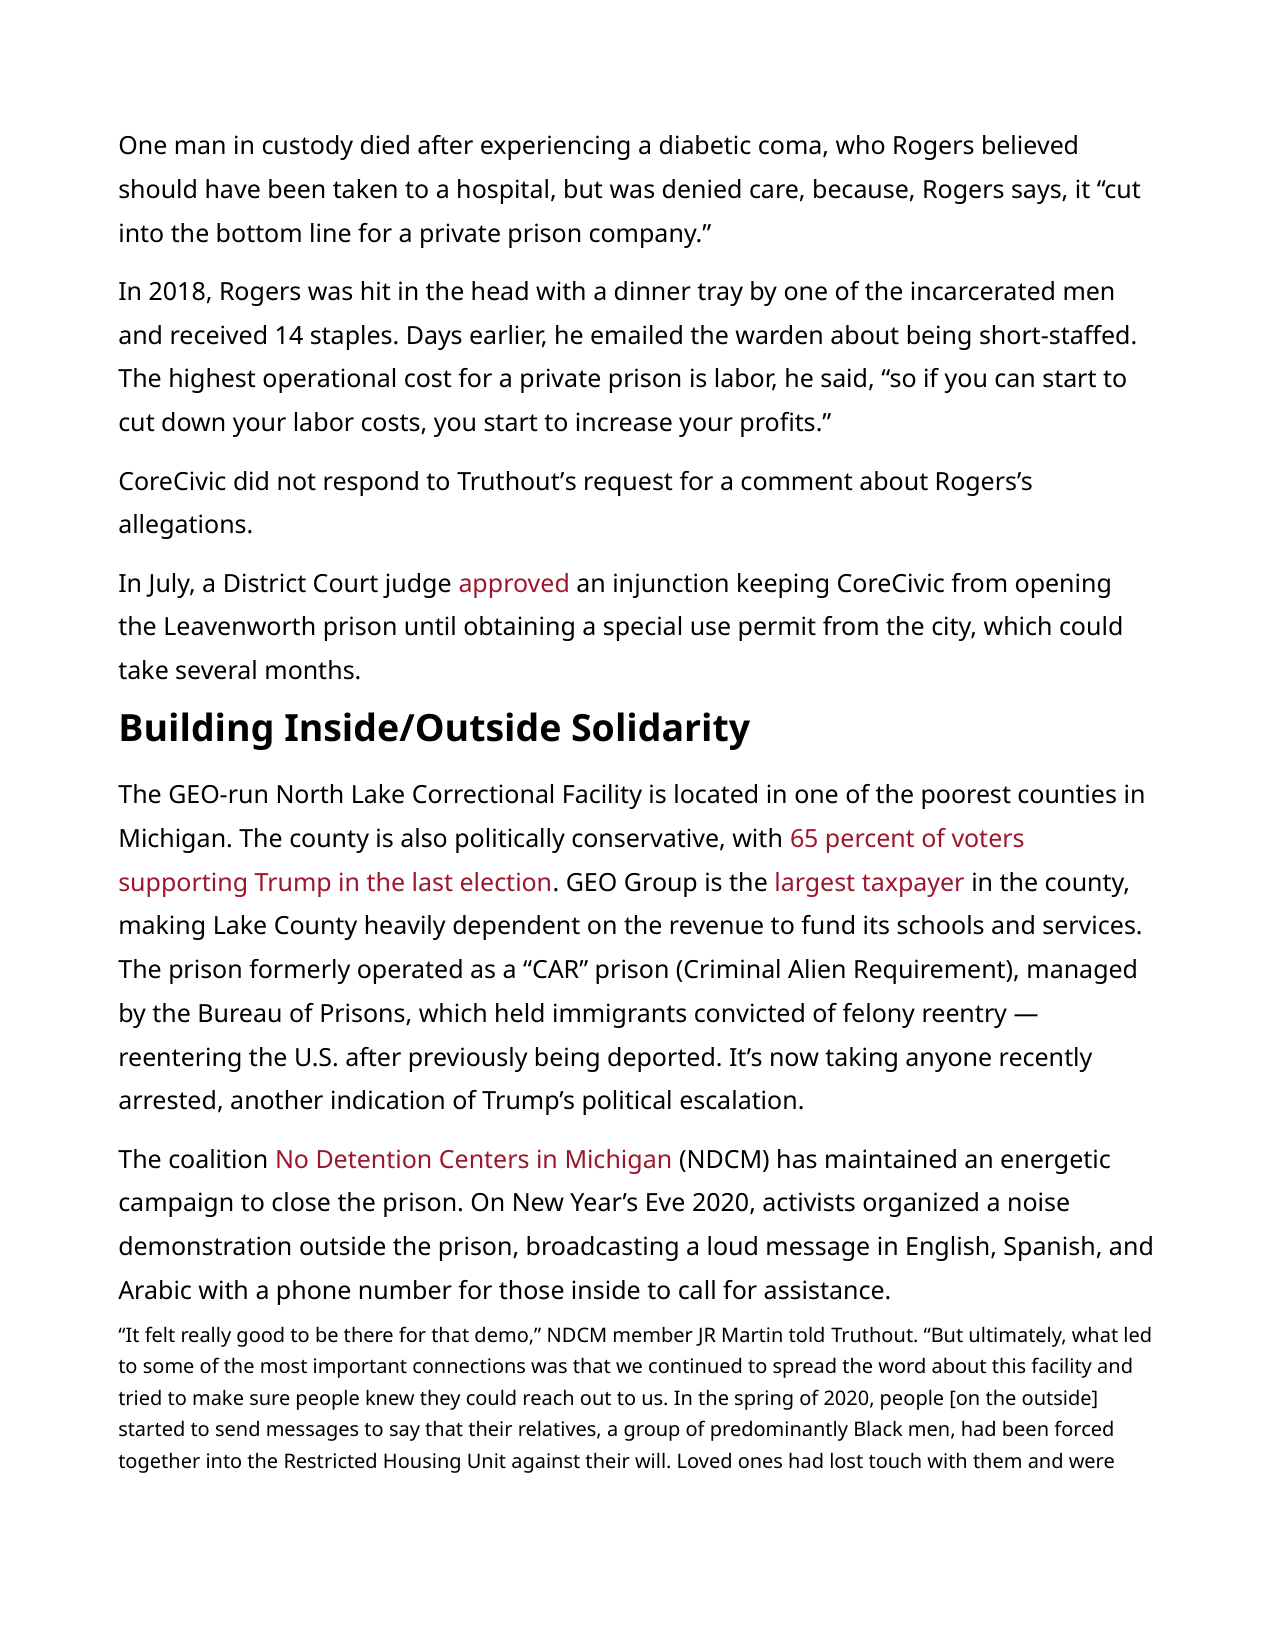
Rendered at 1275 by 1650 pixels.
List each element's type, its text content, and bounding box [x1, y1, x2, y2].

text The coalition No Detention Centers in Michigan (NDCM) has maintained an energetic campaign to close the prison. On New Year’s Eve 2020, activists organized a noise demonstration outside the prison, broadcasting a loud message in English, Spanish, and Arabic with a phone number for those inside to call for assistance. [118, 1132, 1157, 1307]
text “It felt really good to be there for that demo,” NDCM member JR Martin told Truthout. “But ultimately, what led to some of the most important connections was that we continued to spread the word about this facility and tried to make sure people knew they could reach out to us. In the spring of 2020, people [on the outside] started to send messages to say that their relatives, a group of predominantly Black men, had been forced together into the Restricted Housing Unit against their will. Loved ones had lost touch with them and were [118, 1321, 1157, 1474]
text One man in custody died after experiencing a diabetic coma, who Rogers believed should have been taken to a hospital, but was denied care, because, Rogers says, it “cut into the bottom line for a private prison company.” [118, 118, 1157, 249]
text In 2018, Rogers was hit in the head with a dinner tray by one of the incarcerated men and received 14 staples. Days earlier, he emailed the warden about being short-staffed. The highest operational cost for a private prison is labor, he said, “so if you can start to cut down your labor costs, you start to increase your profits.” [118, 264, 1157, 439]
text CoreCivic did not respond to Truthout’s request for a comment about Rogers’s allegations. [118, 453, 1157, 541]
subtitle Building Inside/Outside Solidarity [118, 701, 1157, 752]
text In July, a District Court judge approved an injunction keeping CoreCivic from opening the Leavenworth prison until obtaining a special use permit from the city, which could take several months. [118, 556, 1157, 687]
text The GEO-run North Lake Correctional Facility is located in one of the poorest counties in Michigan. The county is also politically conservative, with 65 percent of voters supporting Trump in the last election. GEO Group is the largest taxpayer in the county, making Lake County heavily dependent on the revenue to fund its schools and services. The prison formerly operated as a “CAR” prison (Criminal Alien Requirement), managed by the Bureau of Prisons, which held immigrants convicted of felony reentry — reentering the U.S. after previously being deported. It’s now taking anyone recently arrested, another indication of Trump’s political escalation. [118, 767, 1157, 1117]
